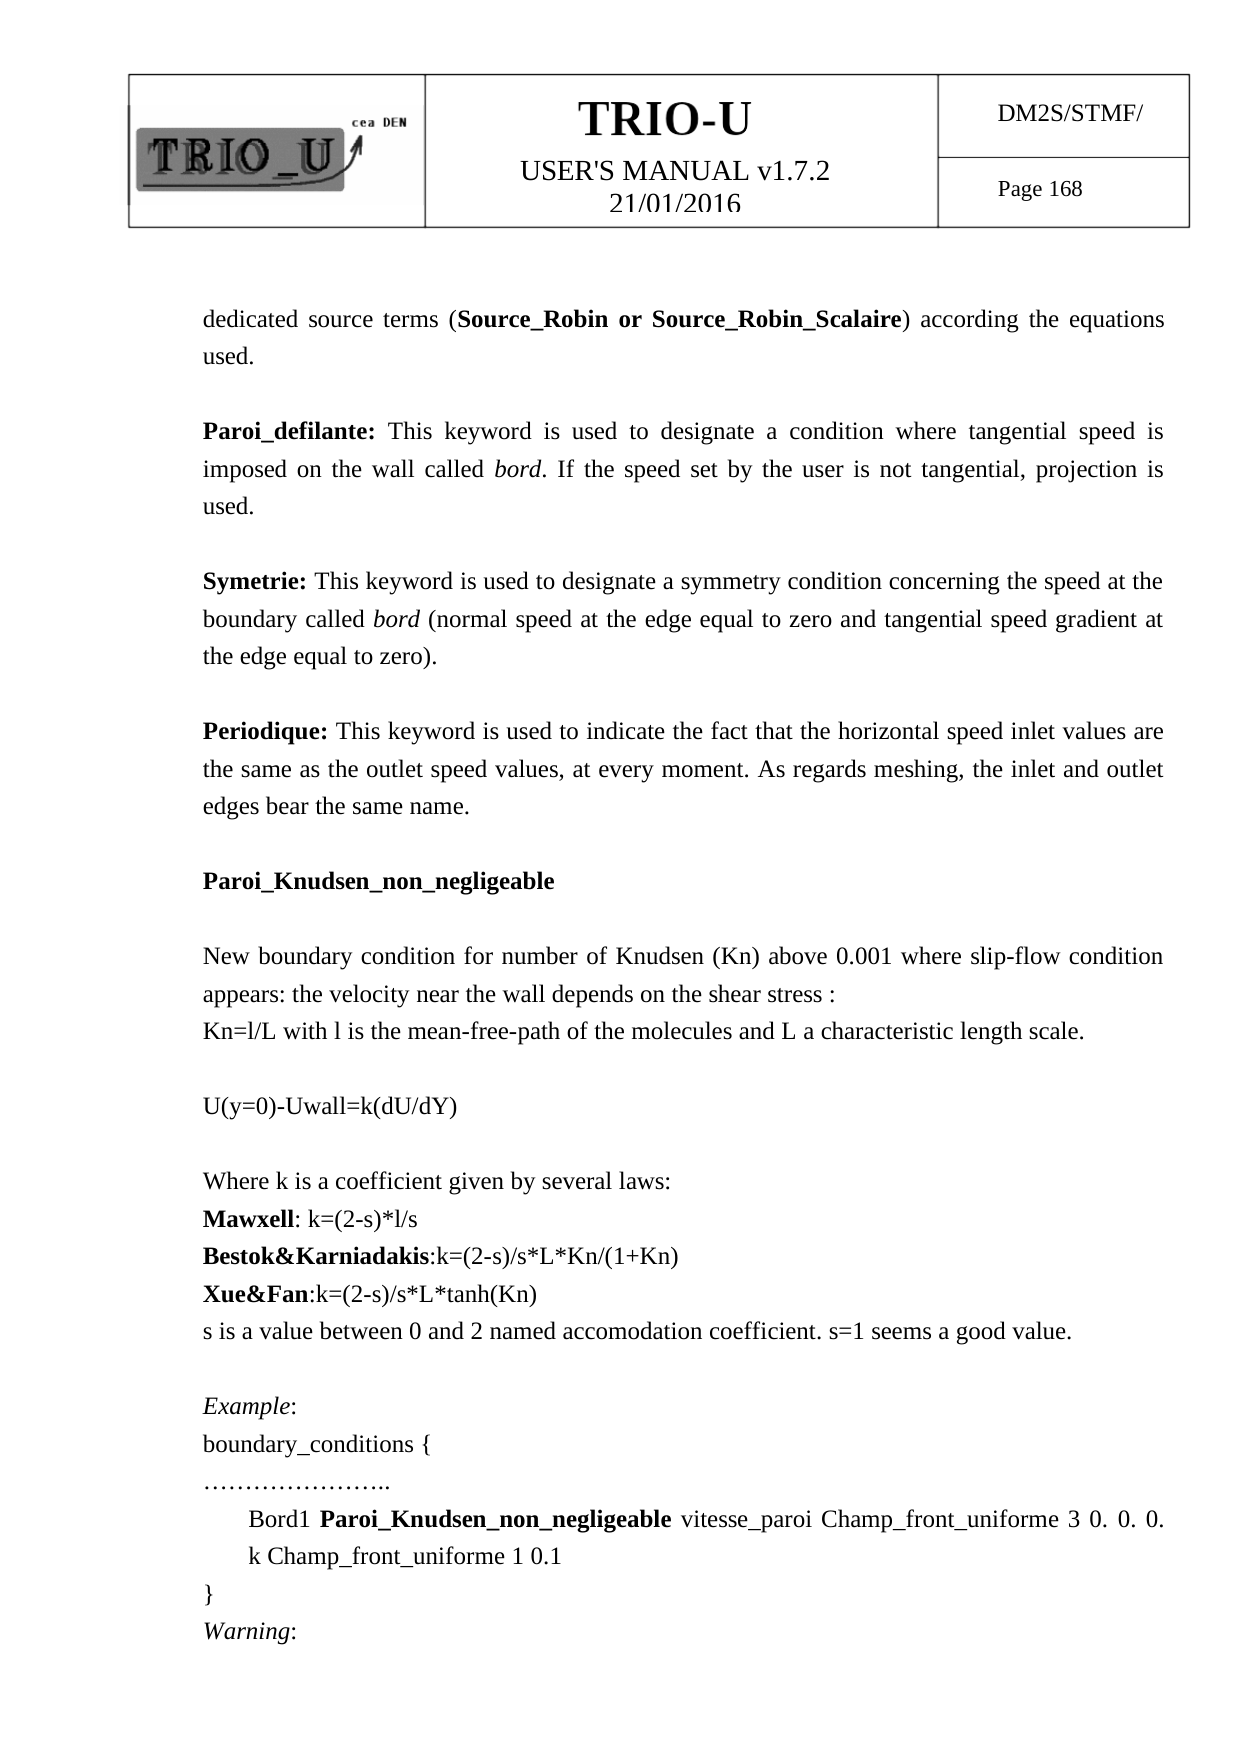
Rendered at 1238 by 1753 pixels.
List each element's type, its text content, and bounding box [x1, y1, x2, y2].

text Periodique: This keyword is used to indicate the fact that the horizontal speed inlet values are the same as the outlet speed values, at every moment. As regards meshing, the inlet and outlet edges bear the same name. [203, 708, 1165, 820]
text dedicated source terms (Source_Robin or Source_Robin_Scalaire) according the equations used. [203, 295, 1165, 370]
text ………………….. [203, 1458, 1165, 1495]
text Symetrie: This keyword is used to designate a symmetry condition concerning the speed at the boundary called bord (normal speed at the edge equal to zero and tangential speed gradient at the edge equal to zero). [203, 558, 1165, 670]
text s is a value between 0 and 2 named accomodation coefficient. s=1 seems a good value. [203, 1308, 1165, 1345]
text Paroi_defilante: This keyword is used to designate a condition where tangential speed is imposed on the wall called bord. If the speed set by the user is not tangential, projection is used. [203, 408, 1165, 520]
text Bestok&Karniadakis:k=(2-s)/s*L*Kn/(1+Kn) [203, 1233, 1165, 1270]
text Bord1 Paroi_Knudsen_non_negligeable vitesse_paroi Champ_front_uniforme 3 0. 0. 0. k Champ_front_uniforme 1 0.1 [248, 1495, 1165, 1570]
text Paroi_Knudsen_non_negligeable [203, 858, 1165, 895]
text U(y=0)-Uwall=k(dU/dY) [203, 1083, 1165, 1120]
text Where k is a coefficient given by several laws: [203, 1158, 1165, 1195]
text Mawxell: k=(2-s)*l/s [203, 1195, 1165, 1233]
text Xue&Fan:k=(2-s)/s*L*tanh(Kn) [203, 1270, 1165, 1308]
text New boundary condition for number of Knudsen (Kn) above 0.001 where slip-flow condition appears: the velocity near the wall depends on the shear stress : [203, 933, 1165, 1008]
text Example: [203, 1383, 1165, 1420]
text } [203, 1570, 1165, 1608]
text Warning: [203, 1608, 1165, 1645]
text boundary_conditions { [203, 1420, 1165, 1458]
text Kn=l/L with l is the mean-free-path of the molecules and L a characteristic length scale. [203, 1008, 1165, 1045]
